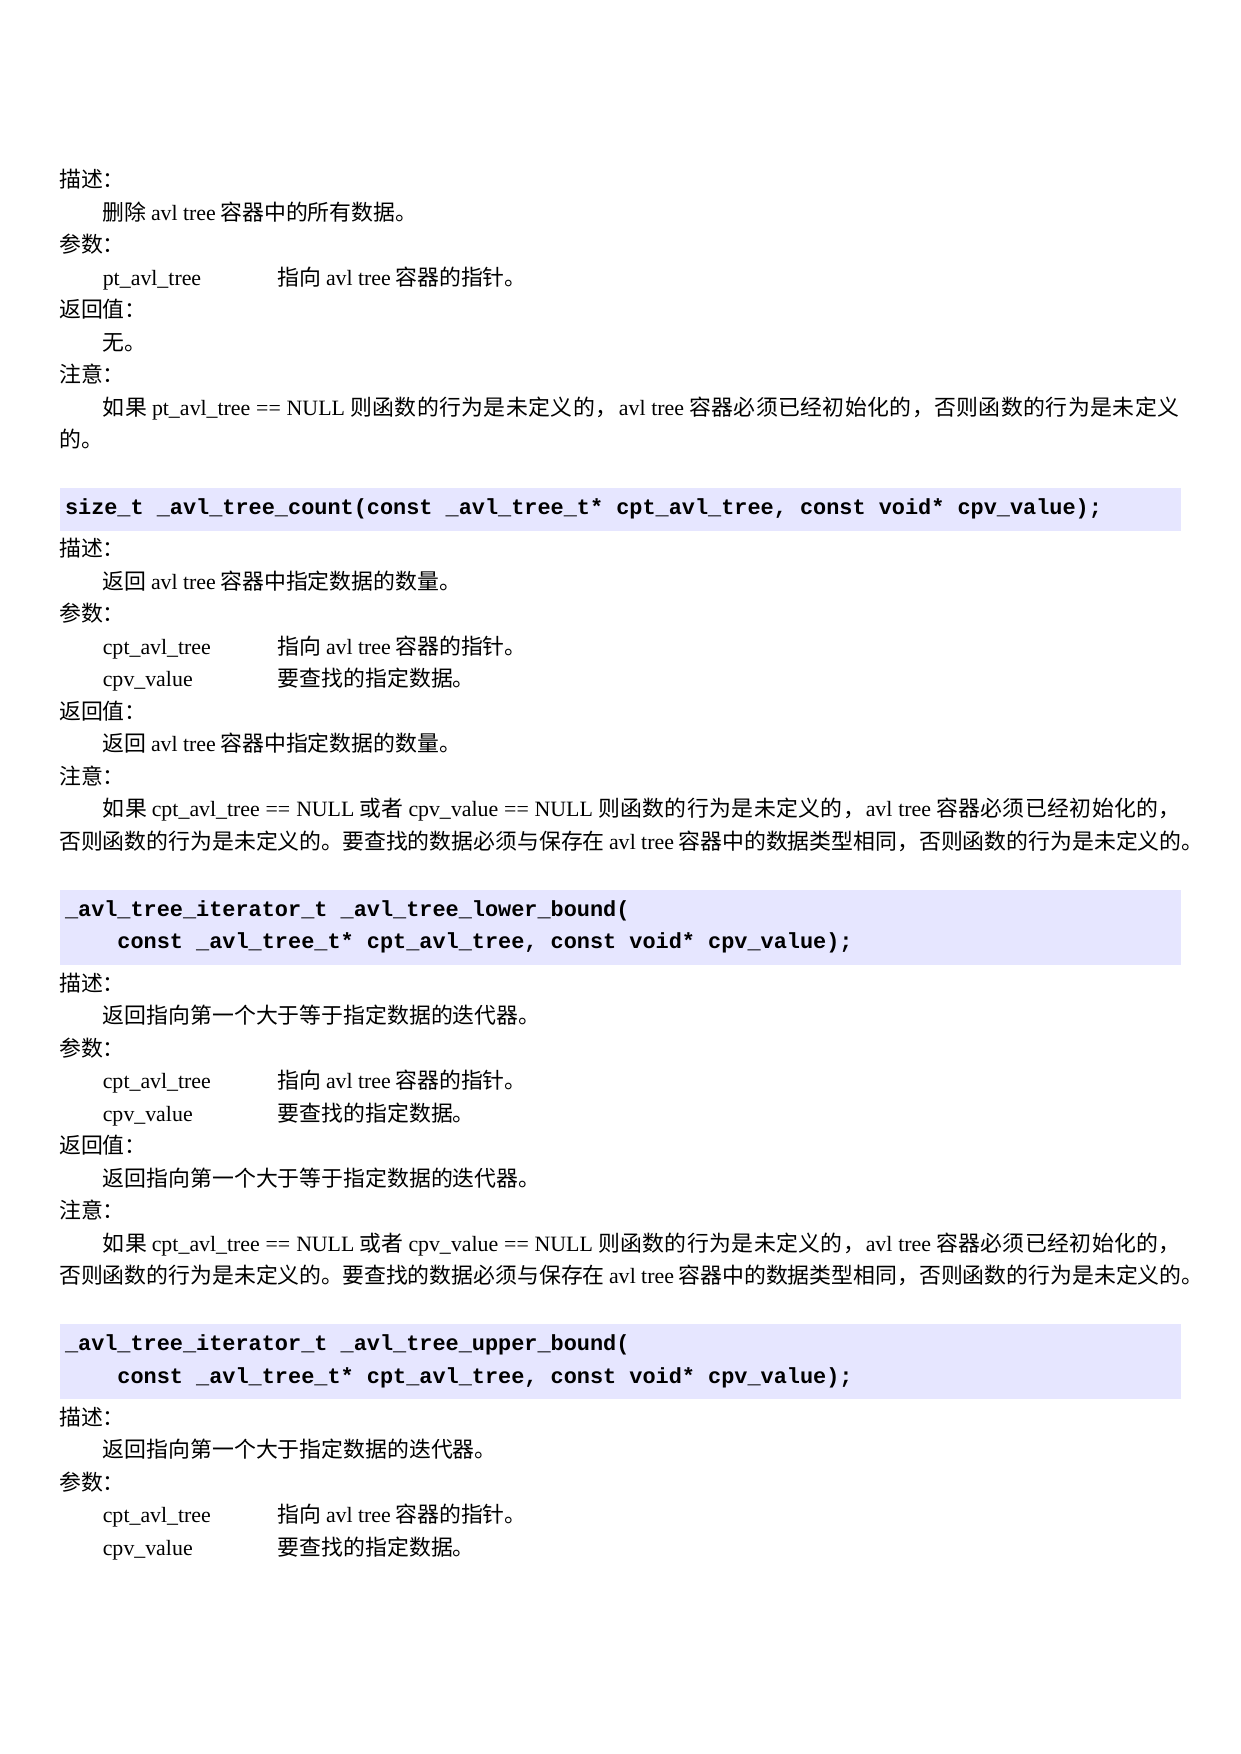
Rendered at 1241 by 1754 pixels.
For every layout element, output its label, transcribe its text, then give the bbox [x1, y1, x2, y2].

text 如果pt_avl_tree == NULL则函数的行为是未定义的，avl tree容器必须已经初始化的，否则函数的行为是未定义的。 [59, 389, 1181, 454]
text 如果cpt_avl_tree == NULL或者cpv_value == NULL则函数的行为是未定义的，avl tree容器必须已经初始化的，否则函数的行为是未定义的。要查找的数据必须与保存在avl tree容器中的数据类型相同，否则函数的行为是未定义的。 [59, 791, 1181, 856]
text 描述： [59, 162, 1181, 194]
text 返回指向第一个大于指定数据的迭代器。 [59, 1432, 1181, 1464]
text 如果cpt_avl_tree == NULL或者cpv_value == NULL则函数的行为是未定义的，avl tree容器必须已经初始化的，否则函数的行为是未定义的。要查找的数据必须与保存在avl tree容器中的数据类型相同，否则函数的行为是未定义的。 [59, 1225, 1181, 1290]
text cpt_avl_tree 指向avl tree容器的指针。 [59, 1497, 1181, 1529]
text 返回值： [59, 693, 1181, 726]
text pt_avl_tree 指向avl tree容器的指针。 [59, 259, 1181, 292]
text 描述： [59, 532, 1181, 563]
text 返回指向第一个大于等于指定数据的迭代器。 [59, 998, 1181, 1030]
text 删除avl tree容器中的所有数据。 [59, 194, 1181, 227]
text 返回avl tree容器中指定数据的数量。 [59, 563, 1181, 596]
text cpv_value 要查找的指定数据。 [59, 661, 1181, 693]
table_header size_t _avl_tree_count(const _avl_tree_t* cpt_avl_tree, const void* cpv_value); [60, 488, 1181, 531]
text cpv_value 要查找的指定数据。 [59, 1529, 1181, 1562]
text 注意： [59, 357, 1181, 389]
text cpt_avl_tree 指向avl tree容器的指针。 [59, 628, 1181, 661]
text 返回值： [59, 292, 1181, 324]
text cpv_value 要查找的指定数据。 [59, 1095, 1181, 1128]
table_header _avl_tree_iterator_t _avl_tree_upper_bound( const _avl_tree_t* cpt_avl_tree, const void* cpv_value); [60, 1324, 1181, 1399]
text cpt_avl_tree 指向avl tree容器的指针。 [59, 1063, 1181, 1095]
text 返回avl tree容器中指定数据的数量。 [59, 726, 1181, 758]
text 返回指向第一个大于等于指定数据的迭代器。 [59, 1160, 1181, 1193]
text 参数： [59, 1464, 1181, 1497]
table_header _avl_tree_iterator_t _avl_tree_lower_bound( const _avl_tree_t* cpt_avl_tree, const void* cpv_value); [60, 890, 1181, 965]
text 参数： [59, 596, 1181, 628]
text 无。 [59, 324, 1181, 357]
text 描述： [59, 1400, 1181, 1432]
text 返回值： [59, 1128, 1181, 1160]
text 描述： [59, 966, 1181, 998]
text 参数： [59, 1030, 1181, 1063]
text 注意： [59, 1193, 1181, 1225]
text 注意： [59, 758, 1181, 791]
text 参数： [59, 227, 1181, 259]
